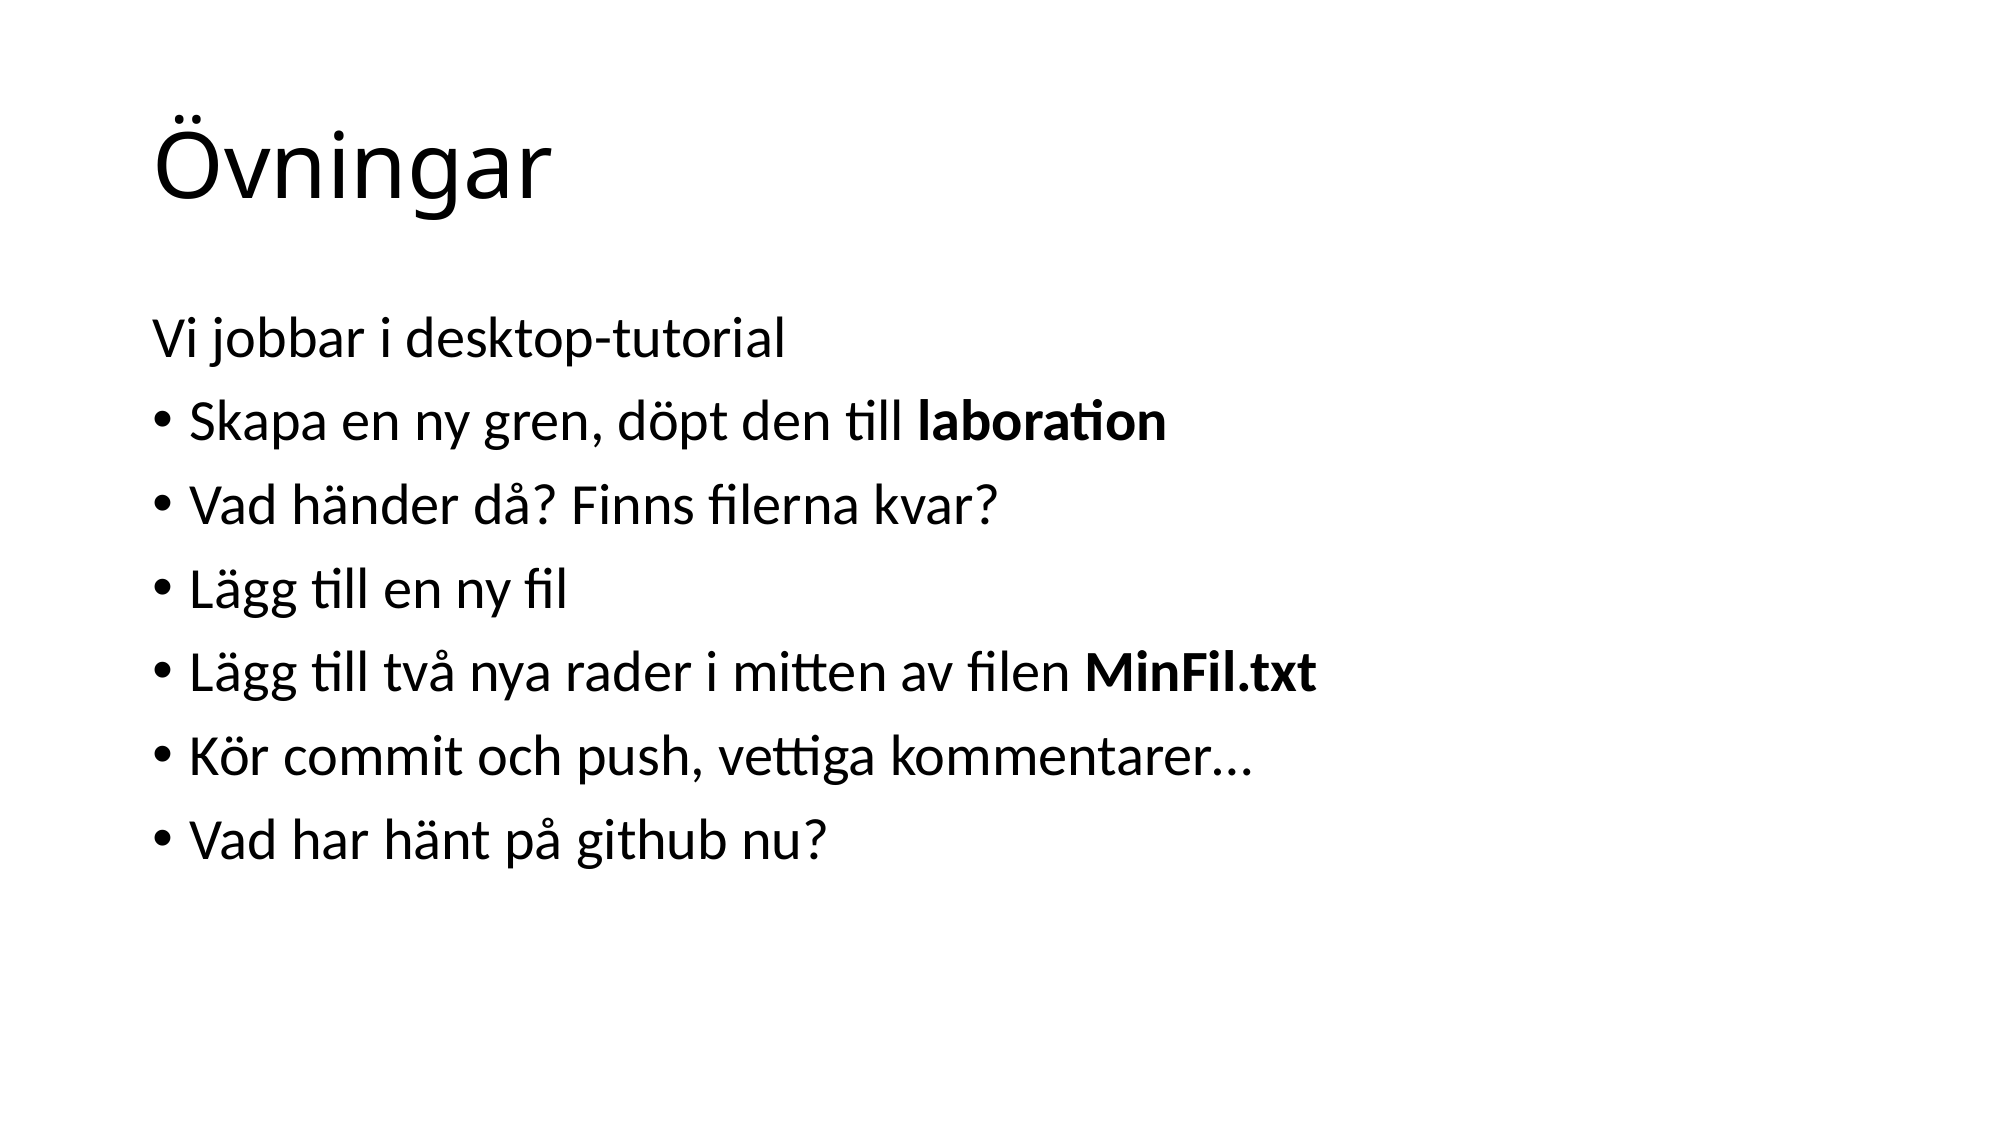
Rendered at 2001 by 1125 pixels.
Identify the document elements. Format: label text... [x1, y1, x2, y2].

title Övningar [137, 59, 1863, 278]
list Vi jobbar i desktop-tutorial Skapa en ny gren, döpt den till laboration Vad händer då? Finns filerna kvar? Lägg till en ny fil Lägg till två nya rader i mitten av filen MinFil.txt Kör commit och push, vettiga kommentarer… Vad har hänt på github nu? [137, 299, 1863, 1014]
